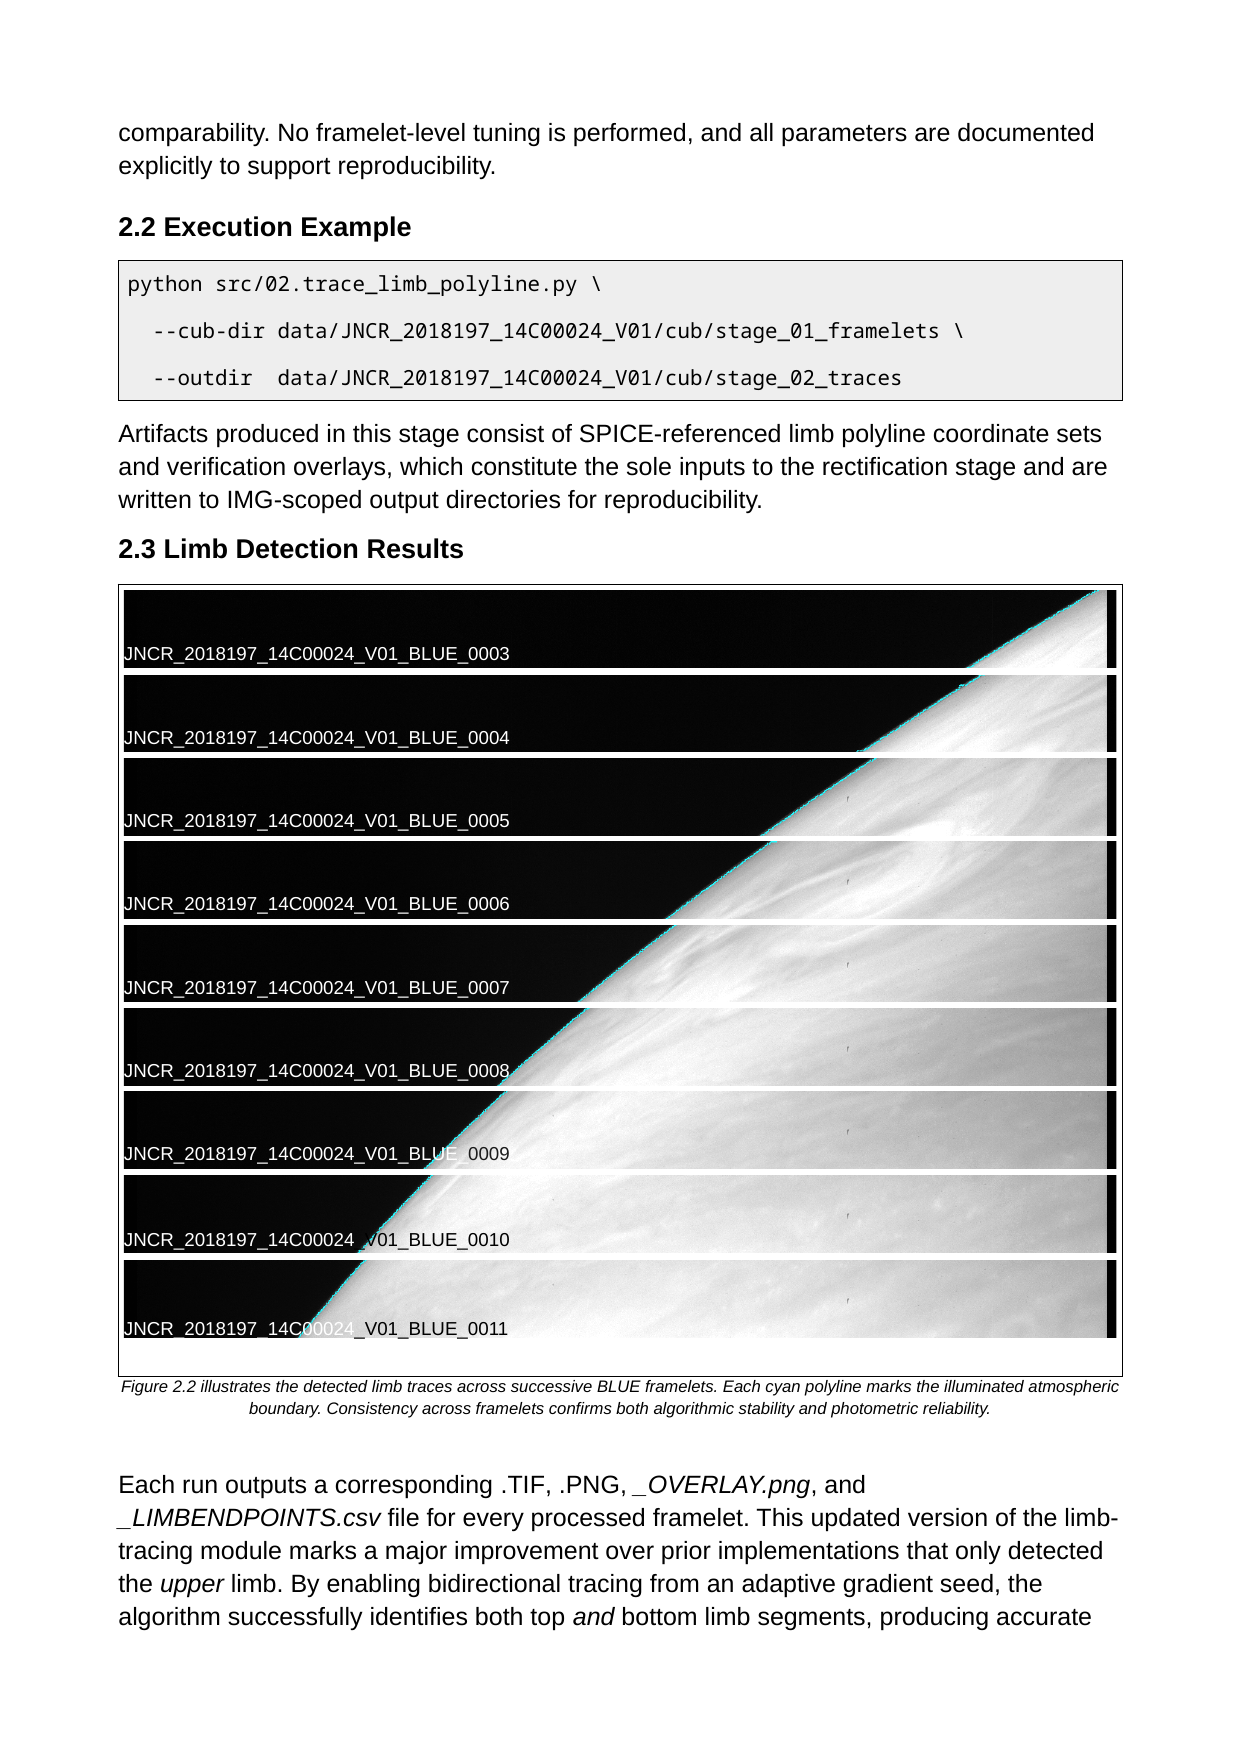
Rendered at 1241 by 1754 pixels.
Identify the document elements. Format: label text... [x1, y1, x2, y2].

text comparability. No framelet-level tuning is performed, and all parameters are documented explicitly to support reproducibility. [118, 118, 1122, 180]
text Figure 2.2 illustrates the detected limb traces across successive BLUE framelets. Each cyan polyline marks the illuminated atmospheric boundary. Consistency across framelets confirms both algorithmic stability and photometric reliability. [118, 1377, 1122, 1451]
text Artifacts produced in this stage consist of SPICE-referenced limb polyline coordinate sets and verification overlays, which constitute the sole inputs to the rectification stage and are written to IMG-scoped output directories for reproducibility. [118, 419, 1122, 514]
picture [123, 1091, 1117, 1169]
picture [123, 590, 1117, 668]
picture [123, 925, 1117, 1002]
picture [123, 758, 1117, 836]
text python src/02.trace_limb_polyline.py \ [119, 261, 1122, 297]
text Each run outputs a corresponding .TIF, .PNG, _OVERLAY.png, and _LIMBENDPOINTS.csv file for every processed framelet. This updated version of the limb-tracing module marks a major improvement over prior implementations that only detected the upper limb. By enabling bidirectional tracing from an adaptive gradient seed, the algorithm successfully identifies both top and bottom limb segments, producing accurate [118, 1470, 1122, 1631]
text --outdir data/JNCR_2018197_14C00024_V01/cub/stage_02_traces [119, 354, 1122, 400]
picture [123, 1175, 1117, 1253]
table_header [119, 585, 1122, 1376]
picture [123, 1008, 1117, 1086]
text 2.3 Limb Detection Results [118, 533, 1122, 564]
text --cub-dir data/JNCR_2018197_14C00024_V01/cub/stage_01_framelets \ [119, 307, 1122, 344]
picture [123, 1260, 1117, 1338]
subtitle 2.2 Execution Example [118, 211, 1122, 242]
picture [123, 675, 1117, 752]
picture [123, 841, 1117, 919]
